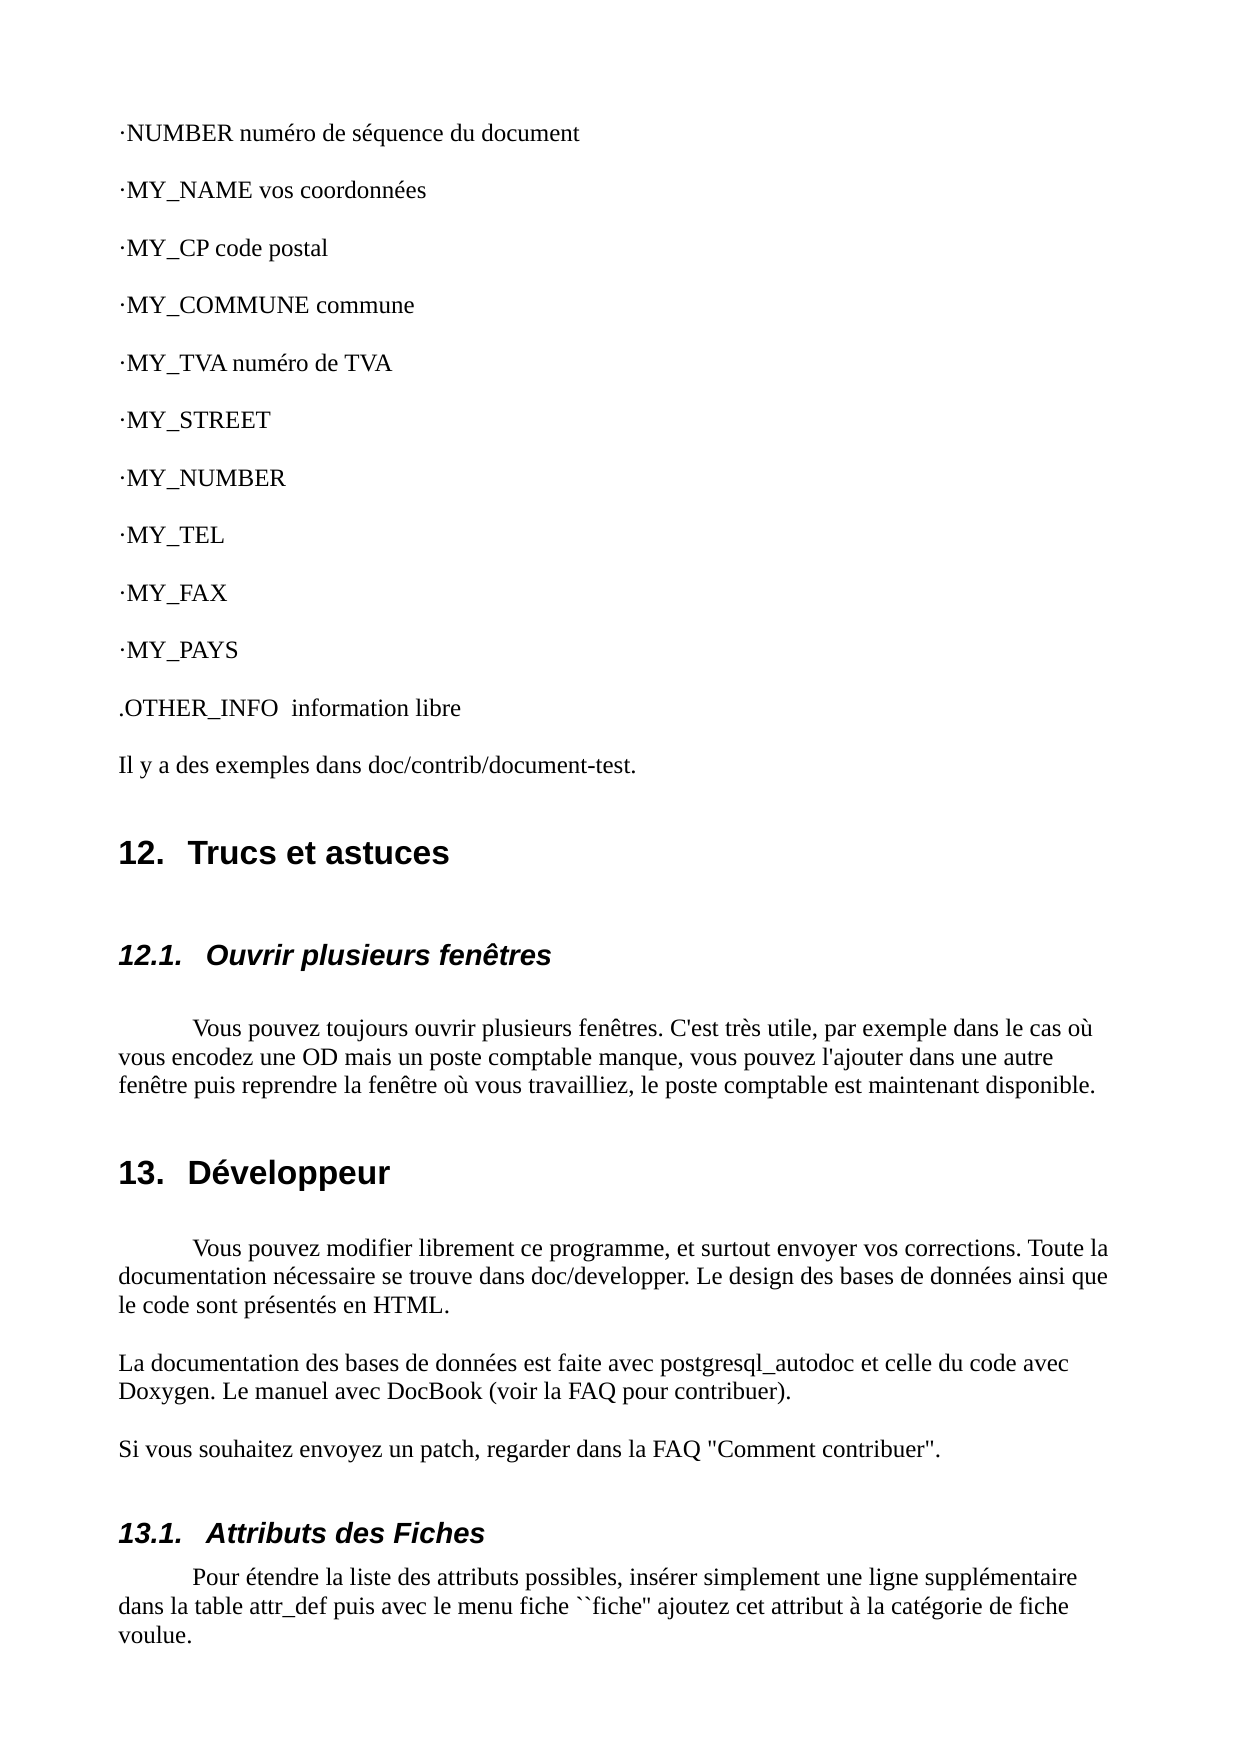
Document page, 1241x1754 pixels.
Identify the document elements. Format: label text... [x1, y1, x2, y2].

text Si vous souhaitez envoyez un patch, regarder dans la FAQ "Comment contribuer". [118, 1434, 1122, 1463]
text ·MY_TVA numéro de TVA [118, 348, 1122, 377]
text ·MY_PAYS [118, 636, 1122, 664]
subtitle Trucs et astuces [118, 833, 1122, 872]
text ·MY_TEL [118, 521, 1122, 549]
text ·MY_COMMUNE commune [118, 291, 1122, 319]
text Il y a des exemples dans doc/contrib/document-test. [118, 751, 1122, 779]
text ·MY_FAX [118, 578, 1122, 607]
text Vous pouvez modifier librement ce programme, et surtout envoyer vos corrections. Toute la documentation nécessaire se trouve dans doc/developper. Le design des bases de données ainsi que le code sont présentés en HTML. [118, 1233, 1122, 1319]
text ·MY_NAME vos coordonnées [118, 176, 1122, 204]
text La documentation des bases de données est faite avec postgresql_autodoc et celle du code avec Doxygen. Le manuel avec DocBook (voir la FAQ pour contribuer). [118, 1348, 1122, 1405]
subtitle Attributs des Fiches [118, 1516, 1122, 1550]
text Pour étendre la liste des attributs possibles, insérer simplement une ligne supplémentaire dans la table attr_def puis avec le menu fiche ``fiche'' ajoutez cet attribut à la catégorie de fiche voulue. [118, 1562, 1122, 1649]
subtitle Ouvrir plusieurs fenêtres [118, 938, 1122, 972]
text .OTHER_INFO information libre [118, 693, 1122, 722]
text ·MY_CP code postal [118, 233, 1122, 262]
text ·MY_NUMBER [118, 463, 1122, 492]
subtitle Développeur [118, 1153, 1122, 1191]
text ·MY_STREET [118, 406, 1122, 434]
text Vous pouvez toujours ouvrir plusieurs fenêtres. C'est très utile, par exemple dans le cas où vous encodez une OD mais un poste comptable manque, vous pouvez l'ajouter dans une autre fenêtre puis reprendre la fenêtre où vous travailliez, le poste comptable est maintenant disponible. [118, 1013, 1122, 1099]
text ·NUMBER numéro de séquence du document [118, 118, 1122, 147]
